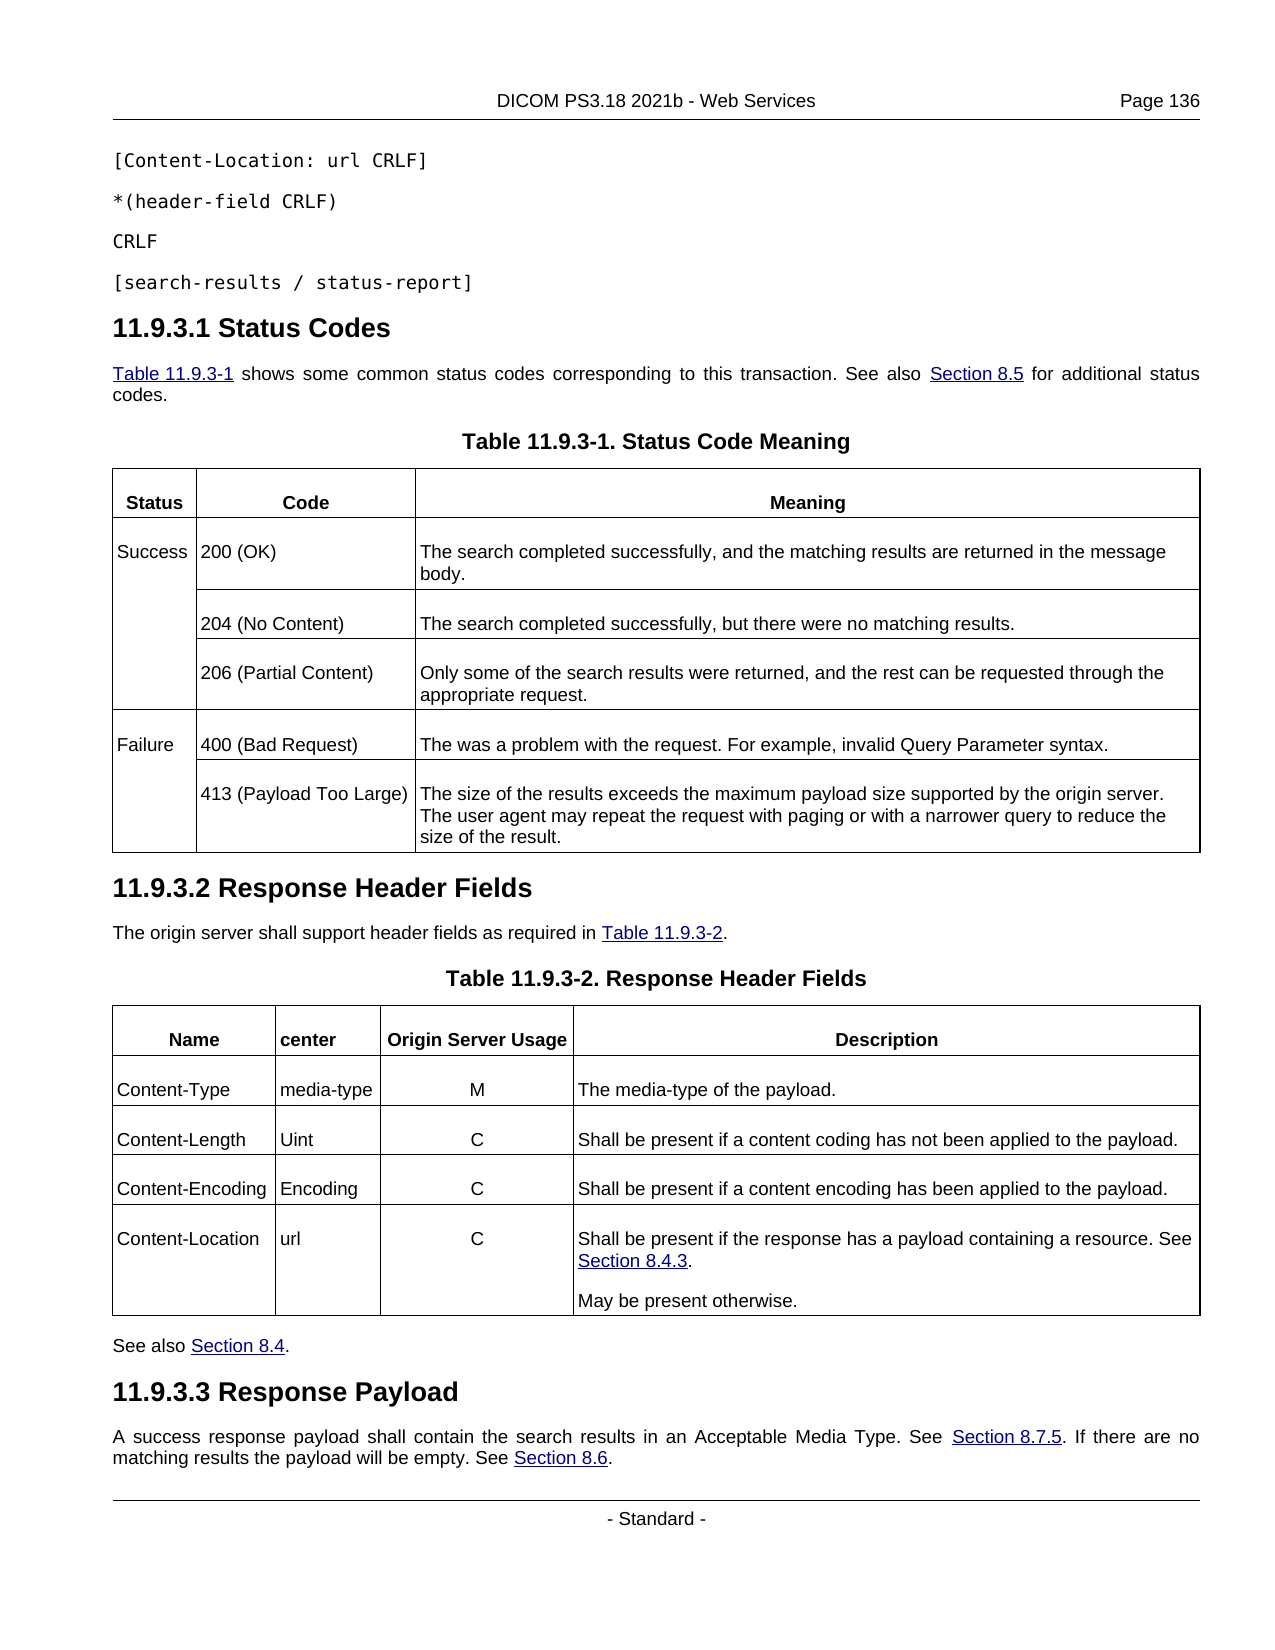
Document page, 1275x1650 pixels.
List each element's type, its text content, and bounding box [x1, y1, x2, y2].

table_header Code [197, 469, 415, 517]
table_cell 206 (Partial Content) [197, 639, 415, 709]
text A success response payload shall contain the search results in an Acceptable Media Type. See Section 8.7.5. If there are no matching results the payload will be empty. See Section 8.6. [112, 1426, 1200, 1469]
table_cell The media-type of the payload. [574, 1056, 1199, 1104]
table_cell url [276, 1205, 380, 1315]
text *(header-field CRLF) [112, 191, 1200, 212]
text See also Section 8.4. [112, 1335, 1200, 1357]
text 11.9.3.3 Response Payload [112, 1376, 1200, 1407]
table_cell Shall be present if a content encoding has been applied to the payload. [574, 1155, 1199, 1204]
table_cell Only some of the search results were returned, and the rest can be requested through the appropriate request. [416, 639, 1199, 709]
table_cell Shall be present if the response has a payload containing a resource. See Section 8.4.3. May be present otherwise. [574, 1205, 1199, 1315]
table_header Status [113, 469, 196, 517]
table_cell Content-Type [113, 1056, 275, 1104]
table_cell 400 (Bad Request) [197, 710, 415, 759]
table_cell The size of the results exceeds the maximum payload size supported by the origin server. The user agent may repeat the request with paging or with a narrower query to reduce the size of the result. [416, 760, 1199, 852]
table_cell Encoding [276, 1155, 380, 1204]
text Table 11.9.3-1 shows some common status codes corresponding to this transaction. See also Section 8.5 for additional status codes. [112, 362, 1200, 406]
table_cell Content-Length [113, 1106, 275, 1154]
table_cell Success [113, 518, 196, 709]
table_header Origin Server Usage [381, 1006, 573, 1055]
table_cell The search completed successfully, but there were no matching results. [416, 590, 1199, 638]
text [Content-Location: url CRLF] [112, 150, 1200, 172]
table_cell The was a problem with the request. For example, invalid Query Parameter syntax. [416, 710, 1199, 759]
table_cell The search completed successfully, and the matching results are returned in the message body. [416, 518, 1199, 588]
table_header Meaning [416, 469, 1199, 517]
table_cell C [381, 1106, 573, 1154]
text [search-results / status-report] [112, 272, 1200, 294]
text CRLF [112, 231, 1200, 253]
table_cell Content-Encoding [113, 1155, 275, 1204]
table_cell Uint [276, 1106, 380, 1154]
table_cell Content-Location [113, 1205, 275, 1315]
table_cell media-type [276, 1056, 380, 1104]
text 11.9.3.1 Status Codes [112, 312, 1200, 344]
table_cell 200 (OK) [197, 518, 415, 588]
text Table 11.9.3-1. Status Code Meaning [112, 428, 1200, 454]
table_cell 413 (Payload Too Large) [197, 760, 415, 852]
text The origin server shall support header fields as required in Table 11.9.3-2. [112, 922, 1200, 943]
table_cell M [381, 1056, 573, 1104]
table_cell 204 (No Content) [197, 590, 415, 638]
table_header Name [113, 1006, 275, 1055]
table_cell Failure [113, 710, 196, 852]
table_header center [276, 1006, 380, 1055]
table_cell C [381, 1205, 573, 1315]
table_header Description [574, 1006, 1199, 1055]
text 11.9.3.2 Response Header Fields [112, 872, 1200, 903]
table_cell Shall be present if a content coding has not been applied to the payload. [574, 1106, 1199, 1154]
text Table 11.9.3-2. Response Header Fields [112, 966, 1200, 992]
table_cell C [381, 1155, 573, 1204]
